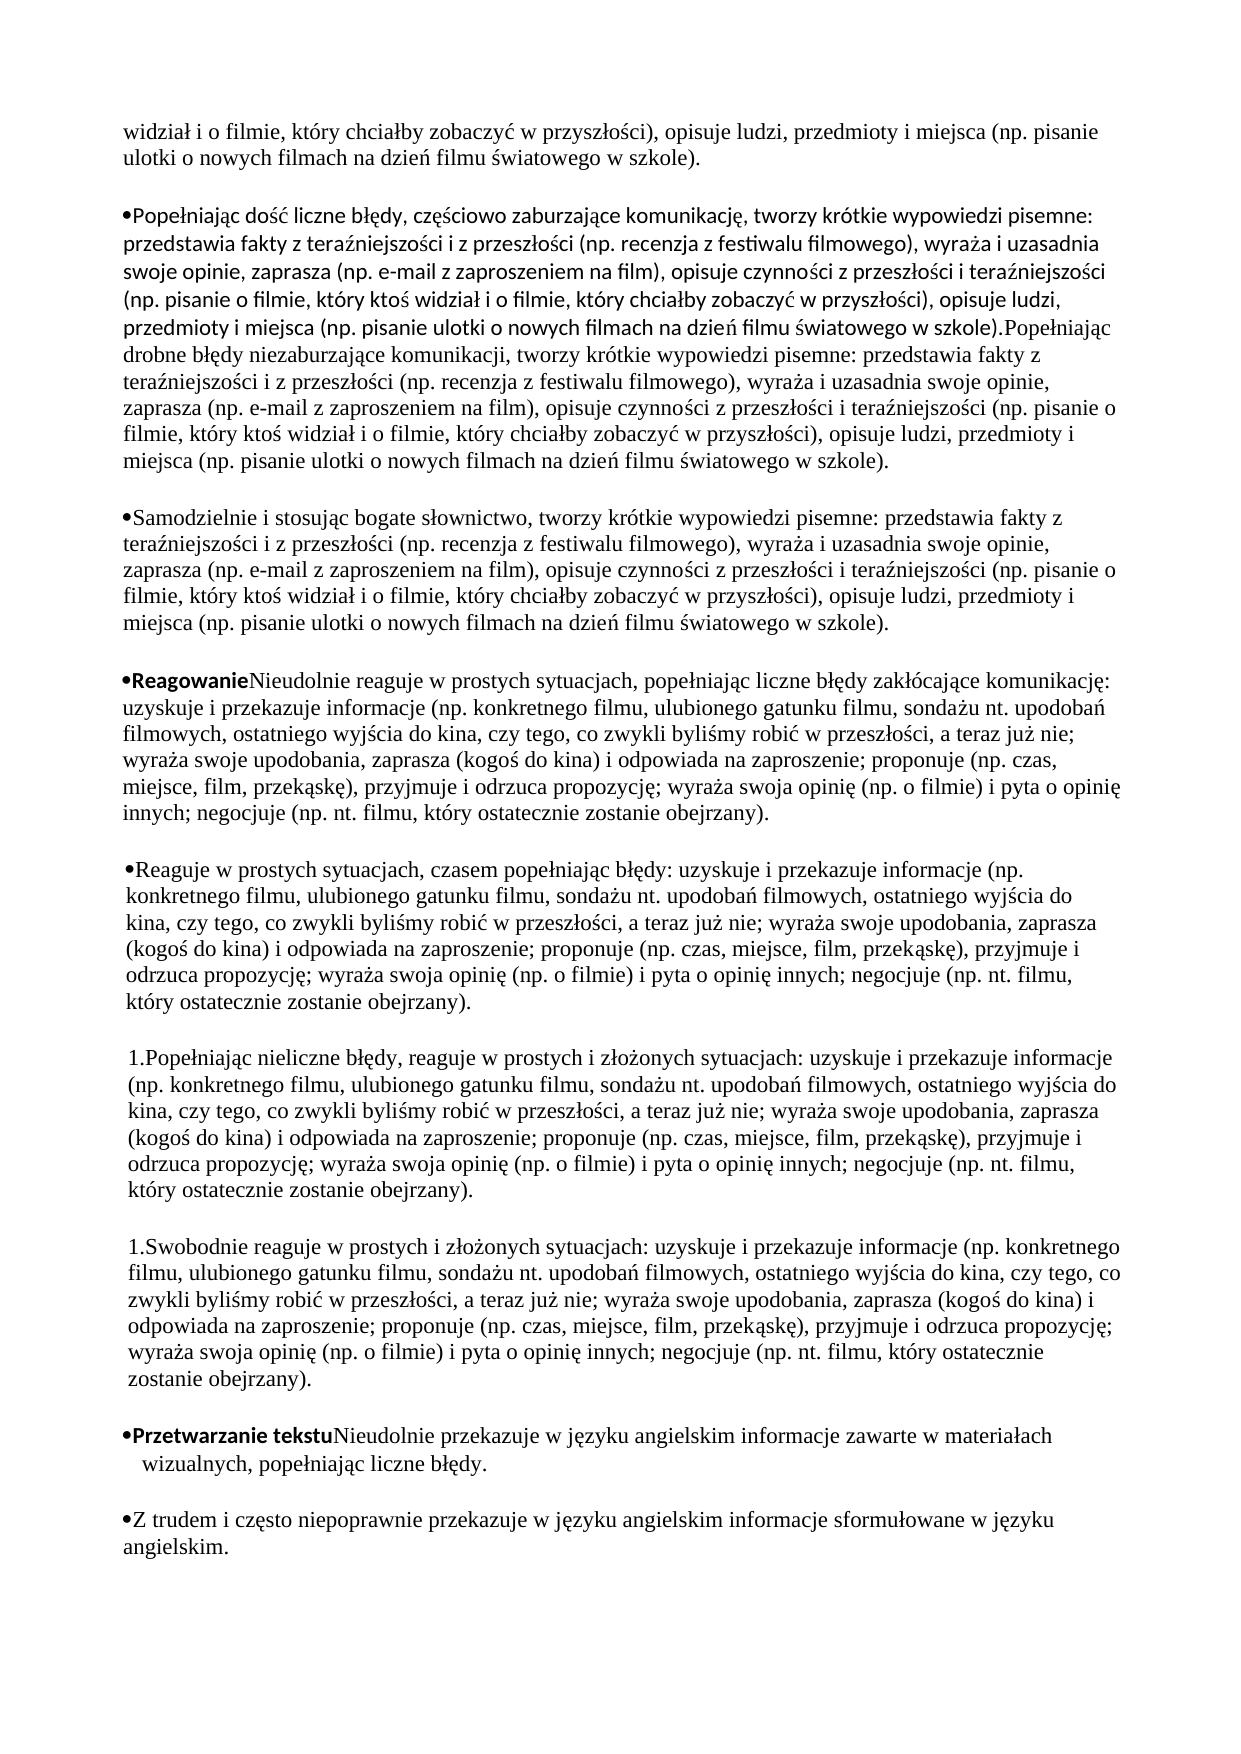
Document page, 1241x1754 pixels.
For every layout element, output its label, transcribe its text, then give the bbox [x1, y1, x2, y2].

list Swobodnie reaguje w prostych i złożonych sytuacjach: uzyskuje i przekazuje informacje (np. konkretnego filmu, ulubionego gatunku filmu, sondażu nt. upodobań filmowych, ostatniego wyjścia do kina, czy tego, co zwykli byliśmy robić w przeszłości, a teraz już nie; wyraża swoje upodobania, zaprasza (kogoś do kina) i odpowiada na zaproszenie; proponuje (np. czas, miejsce, film, przekąskę), przyjmuje i odrzuca propozycję; wyraża swoja opinię (np. o filmie) i pyta o opinię innych; negocjuje (np. nt. filmu, który ostatecznie zostanie obejrzany). [128, 1233, 1122, 1391]
list ReagowanieNieudolnie reaguje w prostych sytuacjach, popełniając liczne błędy zakłócające komunikację: uzyskuje i przekazuje informacje (np. konkretnego filmu, ulubionego gatunku filmu, sondażu nt. upodobań filmowych, ostatniego wyjścia do kina, czy tego, co zwykli byliśmy robić w przeszłości, a teraz już nie; wyraża swoje upodobania, zaprasza (kogoś do kina) i odpowiada na zaproszenie; proponuje (np. czas, miejsce, film, przekąskę), przyjmuje i odrzuca propozycję; wyraża swoja opinię (np. o filmie) i pyta o opinię innych; negocjuje (np. nt. filmu, który ostatecznie zostanie obejrzany). [122, 666, 1122, 826]
list Przetwarzanie tekstuNieudolnie przekazuje w języku angielskim informacje zawarte w materiałach wizualnych, popełniając liczne błędy. [123, 1422, 1122, 1476]
list Reaguje w prostych sytuacjach, czasem popełniając błędy: uzyskuje i przekazuje informacje (np. konkretnego filmu, ulubionego gatunku filmu, sondażu nt. upodobań filmowych, ostatniego wyjścia do kina, czy tego, co zwykli byliśmy robić w przeszłości, a teraz już nie; wyraża swoje upodobania, zaprasza (kogoś do kina) i odpowiada na zaproszenie; proponuje (np. czas, miejsce, film, przekąskę), przyjmuje i odrzuca propozycję; wyraża swoja opinię (np. o filmie) i pyta o opinię innych; negocjuje (np. nt. filmu, który ostatecznie zostanie obejrzany). [126, 856, 1122, 1014]
list Popełniając nieliczne błędy, reaguje w prostych i złożonych sytuacjach: uzyskuje i przekazuje informacje (np. konkretnego filmu, ulubionego gatunku filmu, sondażu nt. upodobań filmowych, ostatniego wyjścia do kina, czy tego, co zwykli byliśmy robić w przeszłości, a teraz już nie; wyraża swoje upodobania, zaprasza (kogoś do kina) i odpowiada na zaproszenie; proponuje (np. czas, miejsce, film, przekąskę), przyjmuje i odrzuca propozycję; wyraża swoja opinię (np. o filmie) i pyta o opinię innych; negocjuje (np. nt. filmu, który ostatecznie zostanie obejrzany). [128, 1044, 1122, 1203]
list widział i o filmie, który chciałby zobaczyć w przyszłości), opisuje ludzi, przedmioty i miejsca (np. pisanie ulotki o nowych filmach na dzień filmu światowego w szkole). [123, 118, 1122, 171]
list Z trudem i często niepoprawnie przekazuje w języku angielskim informacje sformułowane w języku angielskim. [123, 1506, 1122, 1559]
list Popełniając dość liczne błędy, częściowo zaburzające komunikację, tworzy krótkie wypowiedzi pisemne: przedstawia fakty z teraźniejszości i z przeszłości (np. recenzja z festiwalu filmowego), wyraża i uzasadnia swoje opinie, zaprasza (np. e-mail z zaproszeniem na film), opisuje czynności z przeszłości i teraźniejszości (np. pisanie o filmie, który ktoś widział i o filmie, który chciałby zobaczyć w przyszłości), opisuje ludzi, przedmioty i miejsca (np. pisanie ulotki o nowych filmach na dzień filmu światowego w szkole).Popełniając drobne błędy niezaburzające komunikacji, tworzy krótkie wypowiedzi pisemne: przedstawia fakty z teraźniejszości i z przeszłości (np. recenzja z festiwalu filmowego), wyraża i uzasadnia swoje opinie, zaprasza (np. e-mail z zaproszeniem na film), opisuje czynności z przeszłości i teraźniejszości (np. pisanie o filmie, który ktoś widział i o filmie, który chciałby zobaczyć w przyszłości), opisuje ludzi, przedmioty i miejsca (np. pisanie ulotki o nowych filmach na dzień filmu światowego w szkole). [123, 201, 1122, 473]
list Samodzielnie i stosując bogate słownictwo, tworzy krótkie wypowiedzi pisemne: przedstawia fakty z teraźniejszości i z przeszłości (np. recenzja z festiwalu filmowego), wyraża i uzasadnia swoje opinie, zaprasza (np. e-mail z zaproszeniem na film), opisuje czynności z przeszłości i teraźniejszości (np. pisanie o filmie, który ktoś widział i o filmie, który chciałby zobaczyć w przyszłości), opisuje ludzi, przedmioty i miejsca (np. pisanie ulotki o nowych filmach na dzień filmu światowego w szkole). [123, 503, 1122, 635]
